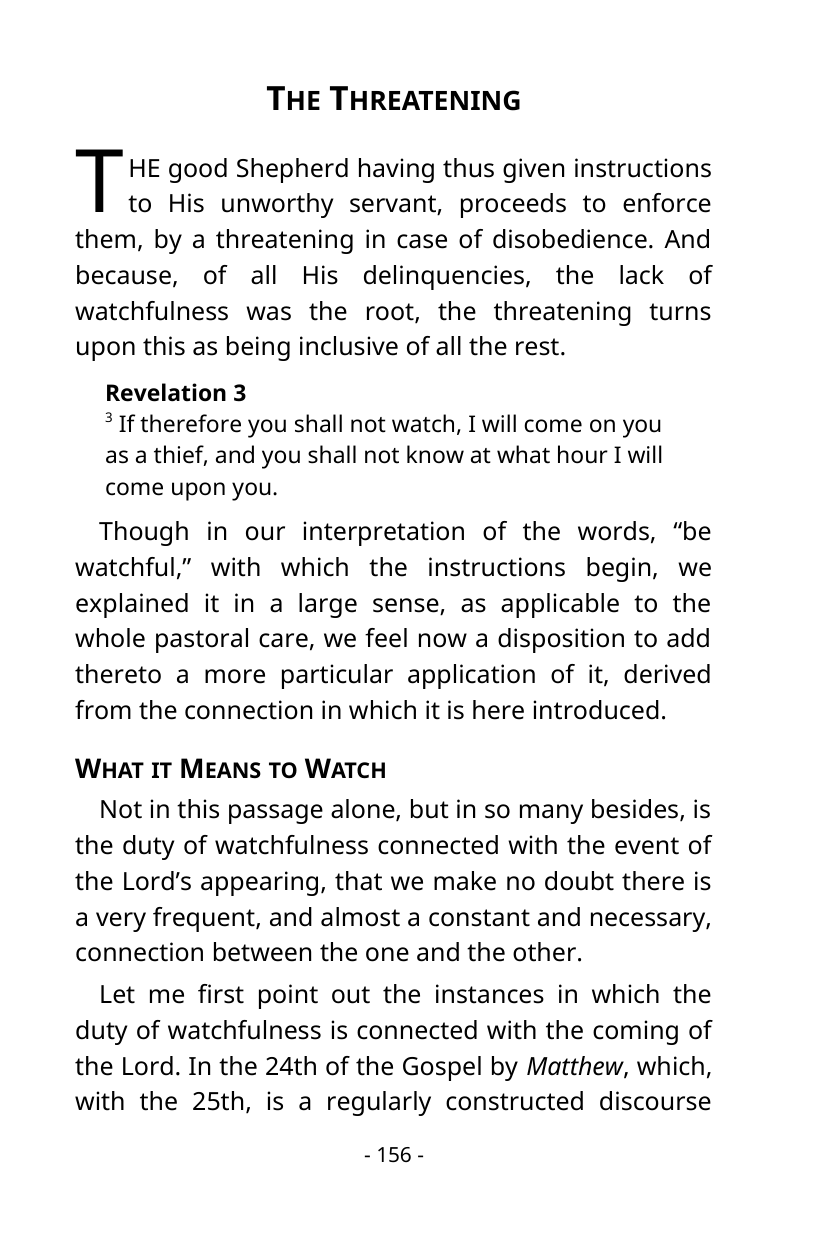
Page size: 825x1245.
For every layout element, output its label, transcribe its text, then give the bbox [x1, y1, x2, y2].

subtitle The Threatening [75, 75, 712, 120]
text 3 If therefore you shall not watch, I will come on you as a thief, and you shall not know at what hour I will come upon you. [105, 408, 682, 502]
text Revelation 3 [105, 377, 712, 408]
subtitle What it Means to Watch [75, 749, 712, 786]
text THE good Shepherd having thus given instructions to His unworthy servant, proceeds to enforce them, by a threatening in case of disobedience. And because, of all His delinquencies, the lack of watchfulness was the root, the threatening turns upon this as being inclusive of all the rest. [75, 150, 712, 363]
text Let me first point out the instances in which the duty of watchfulness is connected with the coming of the Lord. In the 24th of the Gospel by Matthew, which, with the 25th, is a regularly constructed discourse [75, 977, 712, 1118]
text Not in this passage alone, but in so many besides, is the duty of watchfulness connected with the event of the Lord’s appearing, that we make no doubt there is a very frequent, and almost a constant and necessary, connection between the one and the other. [75, 792, 712, 969]
text Though in our interpretation of the words, “be watchful,” with which the instructions begin, we explained it in a large sense, as applicable to the whole pastoral care, we feel now a disposition to add thereto a more particular application of it, derived from the connection in which it is here introduced. [75, 514, 712, 726]
